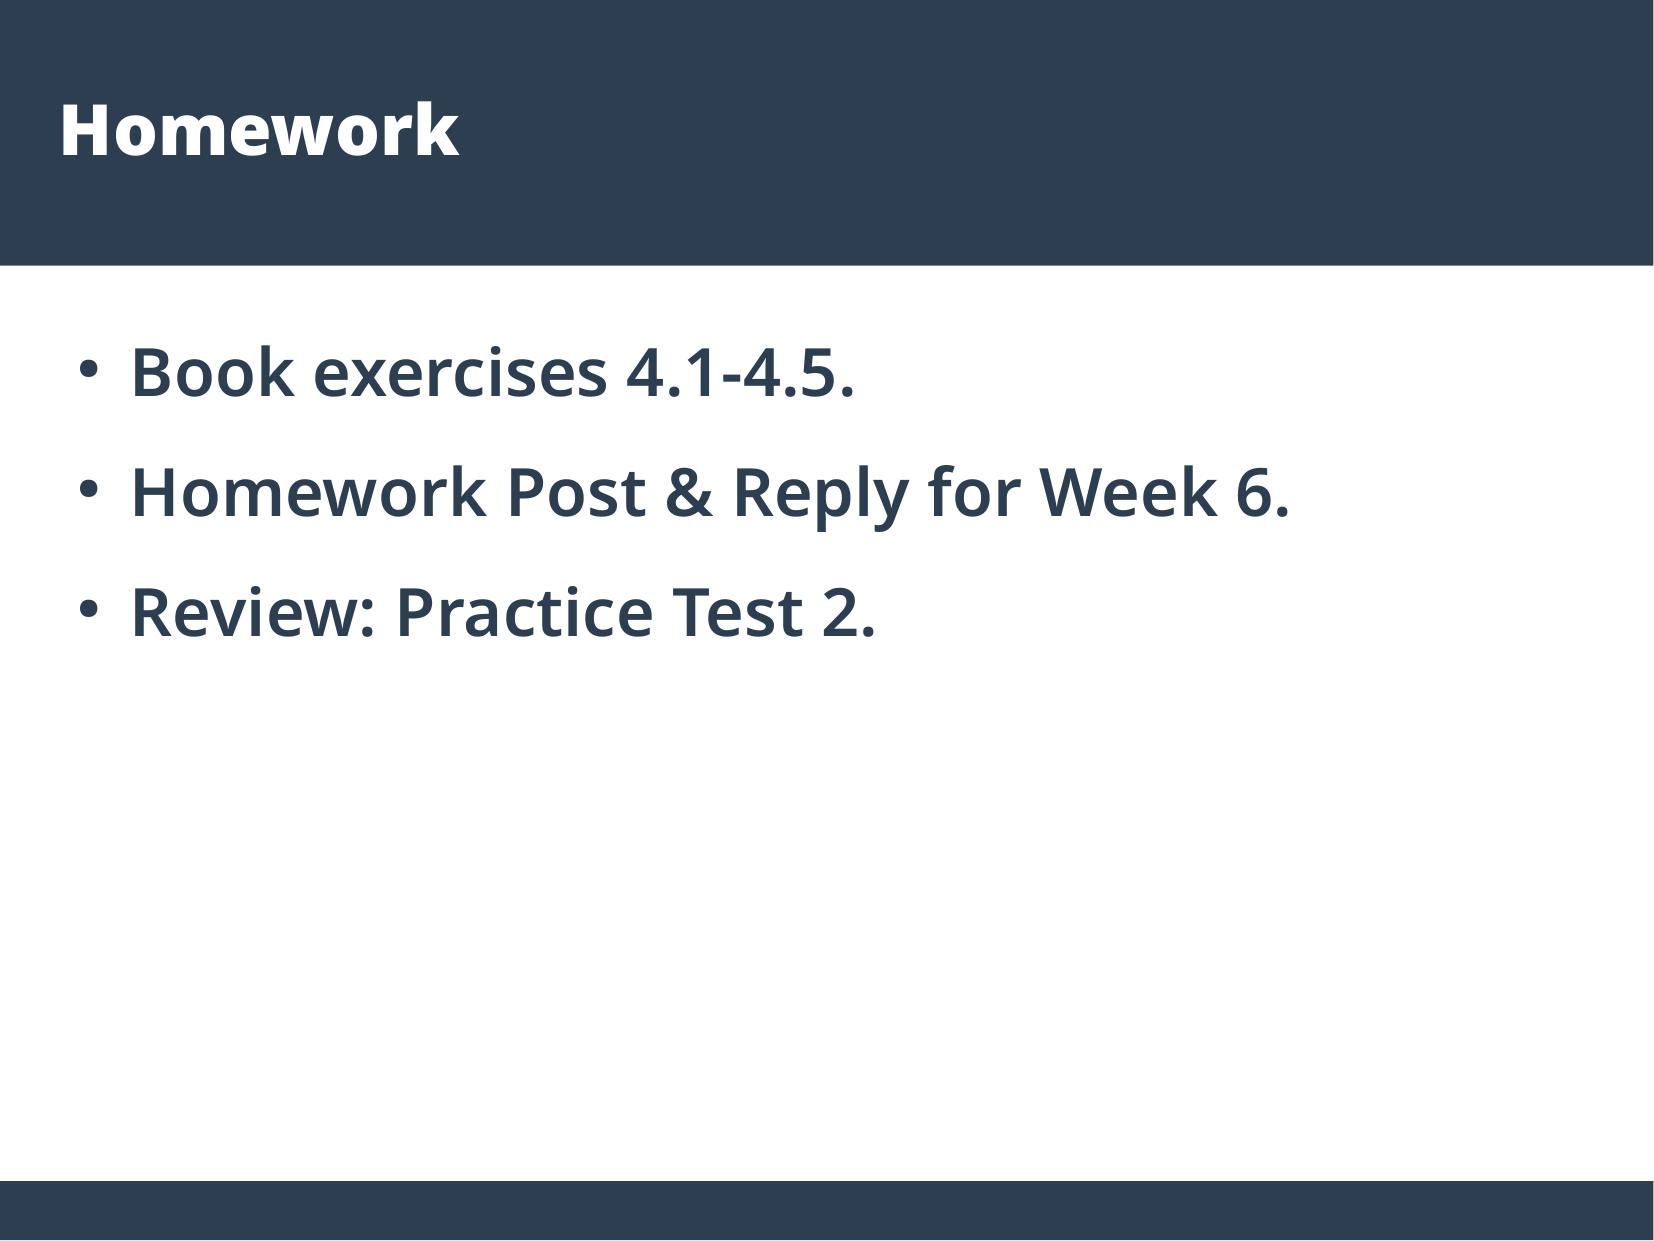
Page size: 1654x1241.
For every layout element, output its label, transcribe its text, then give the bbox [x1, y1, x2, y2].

list Book exercises 4.1-4.5. Homework Post & Reply for Week 6. Review: Practice Test 2. [59, 324, 1595, 661]
title Homework [59, 49, 1595, 207]
